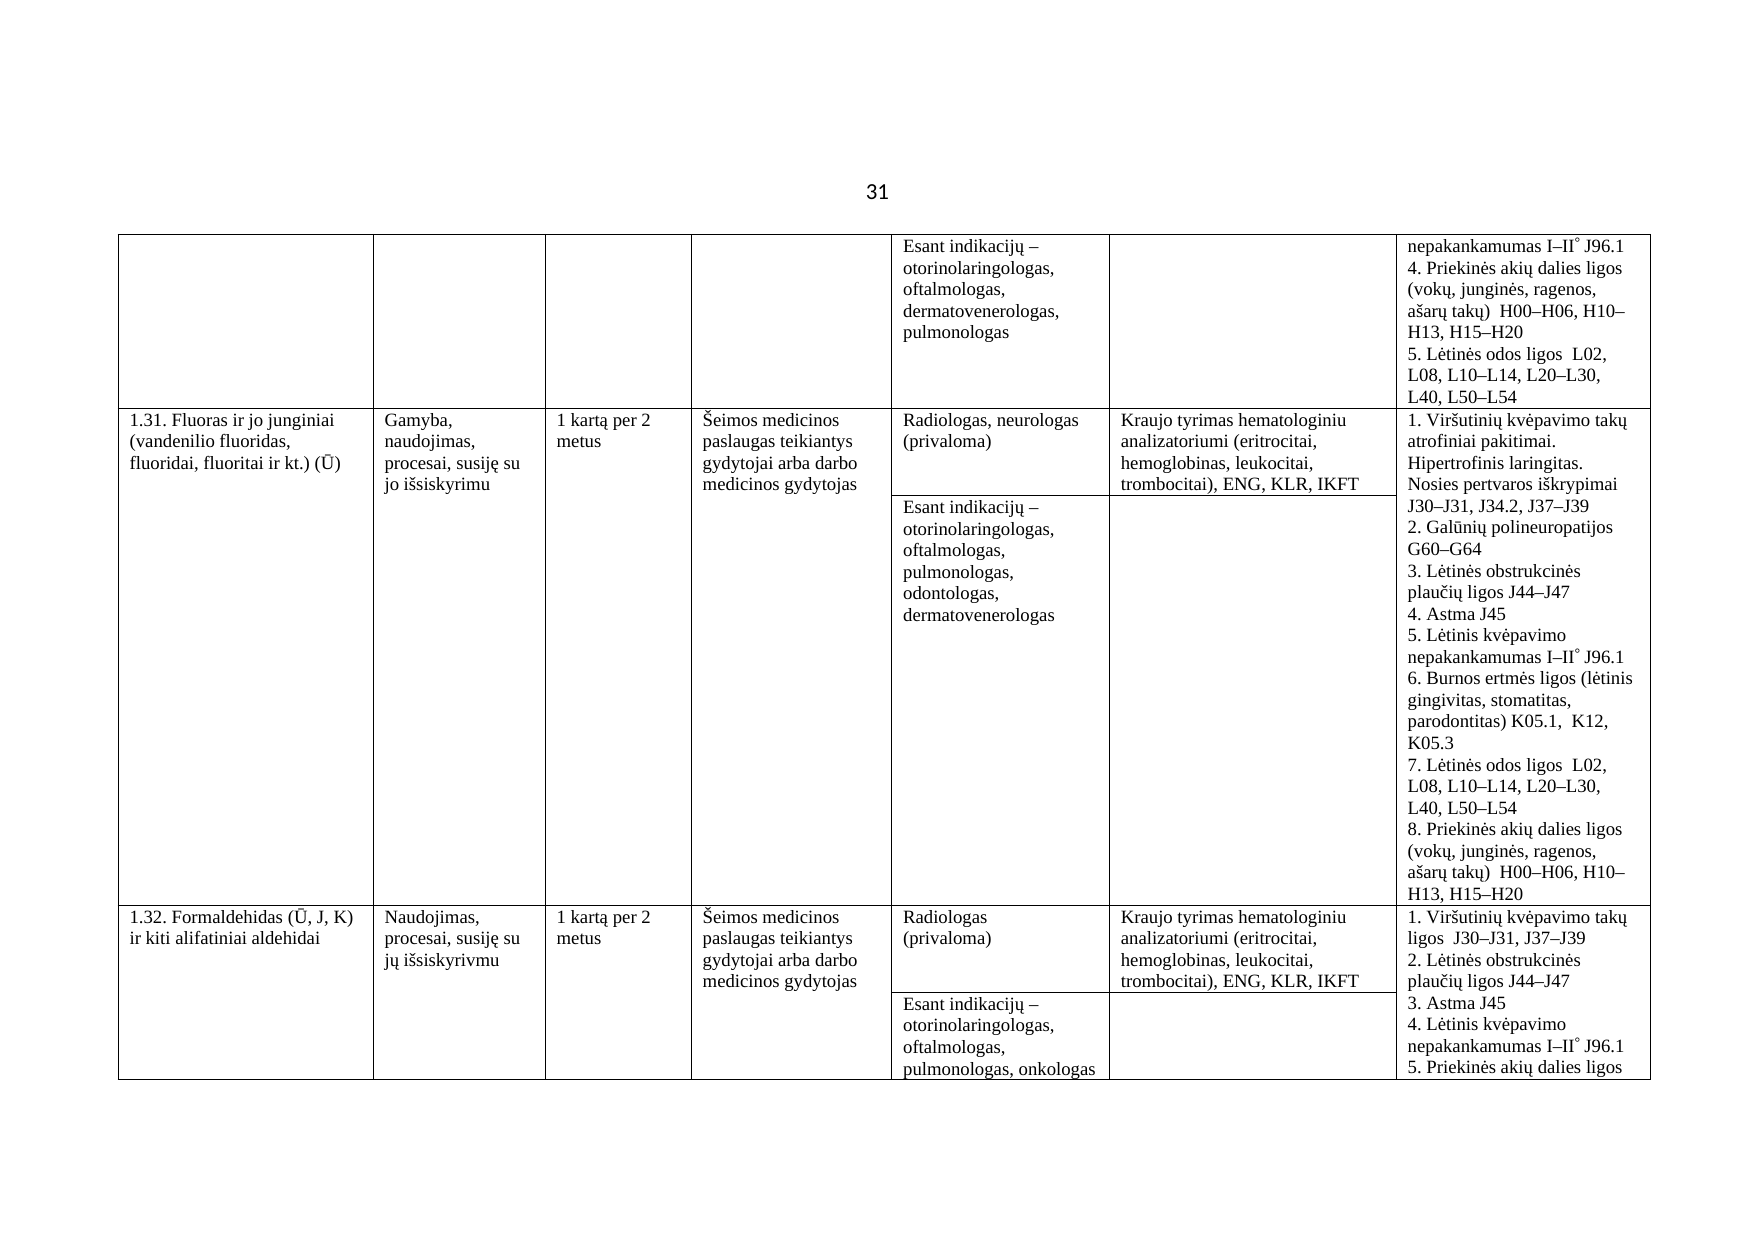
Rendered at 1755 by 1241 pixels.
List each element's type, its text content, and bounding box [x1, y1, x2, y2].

table_cell [119, 235, 373, 407]
table_cell [1110, 993, 1396, 1079]
table_cell [374, 235, 545, 407]
table_cell Gamyba, naudojimas, procesai, susiję su jo išsiskyrimu [374, 409, 545, 904]
table_cell [1110, 235, 1396, 407]
table_cell Kraujo tyrimas hematologiniu analizatoriumi (eritrocitai, hemoglobinas, leukocitai, trombocitai), ENG, KLR, IKFT [1110, 906, 1396, 992]
table_cell nepakankamumas I–II J96.1 4. Priekinės akių dalies ligos (vokų, junginės, ragenos, ašarų takų) H00–H06, H10–H13, H15–H20 5. Lėtinės odos ligos L02, L08, L10–L14, L20–L30, L40, L50–L54 [1397, 235, 1650, 407]
table_cell Šeimos medicinos paslaugas teikiantys gydytojai arba darbo medicinos gydytojas [692, 906, 891, 1079]
table_cell 1 kartą per 2 metus [546, 409, 691, 904]
table_cell 1. Viršutinių kvėpavimo takų atrofiniai pakitimai. Hipertrofinis laringitas. Nosies pertvaros iškrypimai J30–J31, J34.2, J37–J39 2. Galūnių polineuropatijos G60–G64 3. Lėtinės obstrukcinės plaučių ligos J44–J47 4. Astma J45 5. Lėtinis kvėpavimo nepakankamumas I–II J96.1 6. Burnos ertmės ligos (lėtinis gingivitas, stomatitas, parodontitas) K05.1, K12, K05.3 7. Lėtinės odos ligos L02, L08, L10–L14, L20–L30, L40, L50–L54 8. Priekinės akių dalies ligos (vokų, junginės, ragenos, ašarų takų) H00–H06, H10–H13, H15–H20 [1397, 409, 1650, 904]
table_cell 1. Viršutinių kvėpavimo takų ligos J30–J31, J37–J39 2. Lėtinės obstrukcinės plaučių ligos J44–J47 3. Astma J45 4. Lėtinis kvėpavimo nepakankamumas I–II J96.1 5. Priekinės akių dalies ligos [1397, 906, 1650, 1079]
table_cell Radiologas, neurologas (privaloma) [892, 409, 1109, 495]
table_cell Šeimos medicinos paslaugas teikiantys gydytojai arba darbo medicinos gydytojas [692, 409, 891, 904]
table_cell [692, 235, 891, 407]
table_cell 1.32. Formaldehidas (Ū, J, K) ir kiti alifatiniai aldehidai [119, 906, 373, 1079]
table_cell Radiologas (privaloma) [892, 906, 1109, 992]
table_cell Kraujo tyrimas hematologiniu analizatoriumi (eritrocitai, hemoglobinas, leukocitai, trombocitai), ENG, KLR, IKFT [1110, 409, 1396, 495]
table_cell Naudojimas, procesai, susiję su jų išsiskyrivmu [374, 906, 545, 1079]
table_cell Esant indikacijų – otorinolaringologas, oftalmologas, dermatovenerologas, pulmonologas [892, 235, 1109, 407]
table_cell Esant indikacijų – otorinolaringologas, oftalmologas, pulmonologas, odontologas, dermatovenerologas [892, 496, 1109, 904]
table_cell Esant indikacijų – otorinolaringologas, oftalmologas, pulmonologas, onkologas [892, 993, 1109, 1079]
table_cell [1110, 496, 1396, 904]
table_cell 1 kartą per 2 metus [546, 906, 691, 1079]
table_cell 1.31. Fluoras ir jo junginiai (vandenilio fluoridas, fluoridai, fluoritai ir kt.) (Ū) [119, 409, 373, 904]
table_cell [546, 235, 691, 407]
